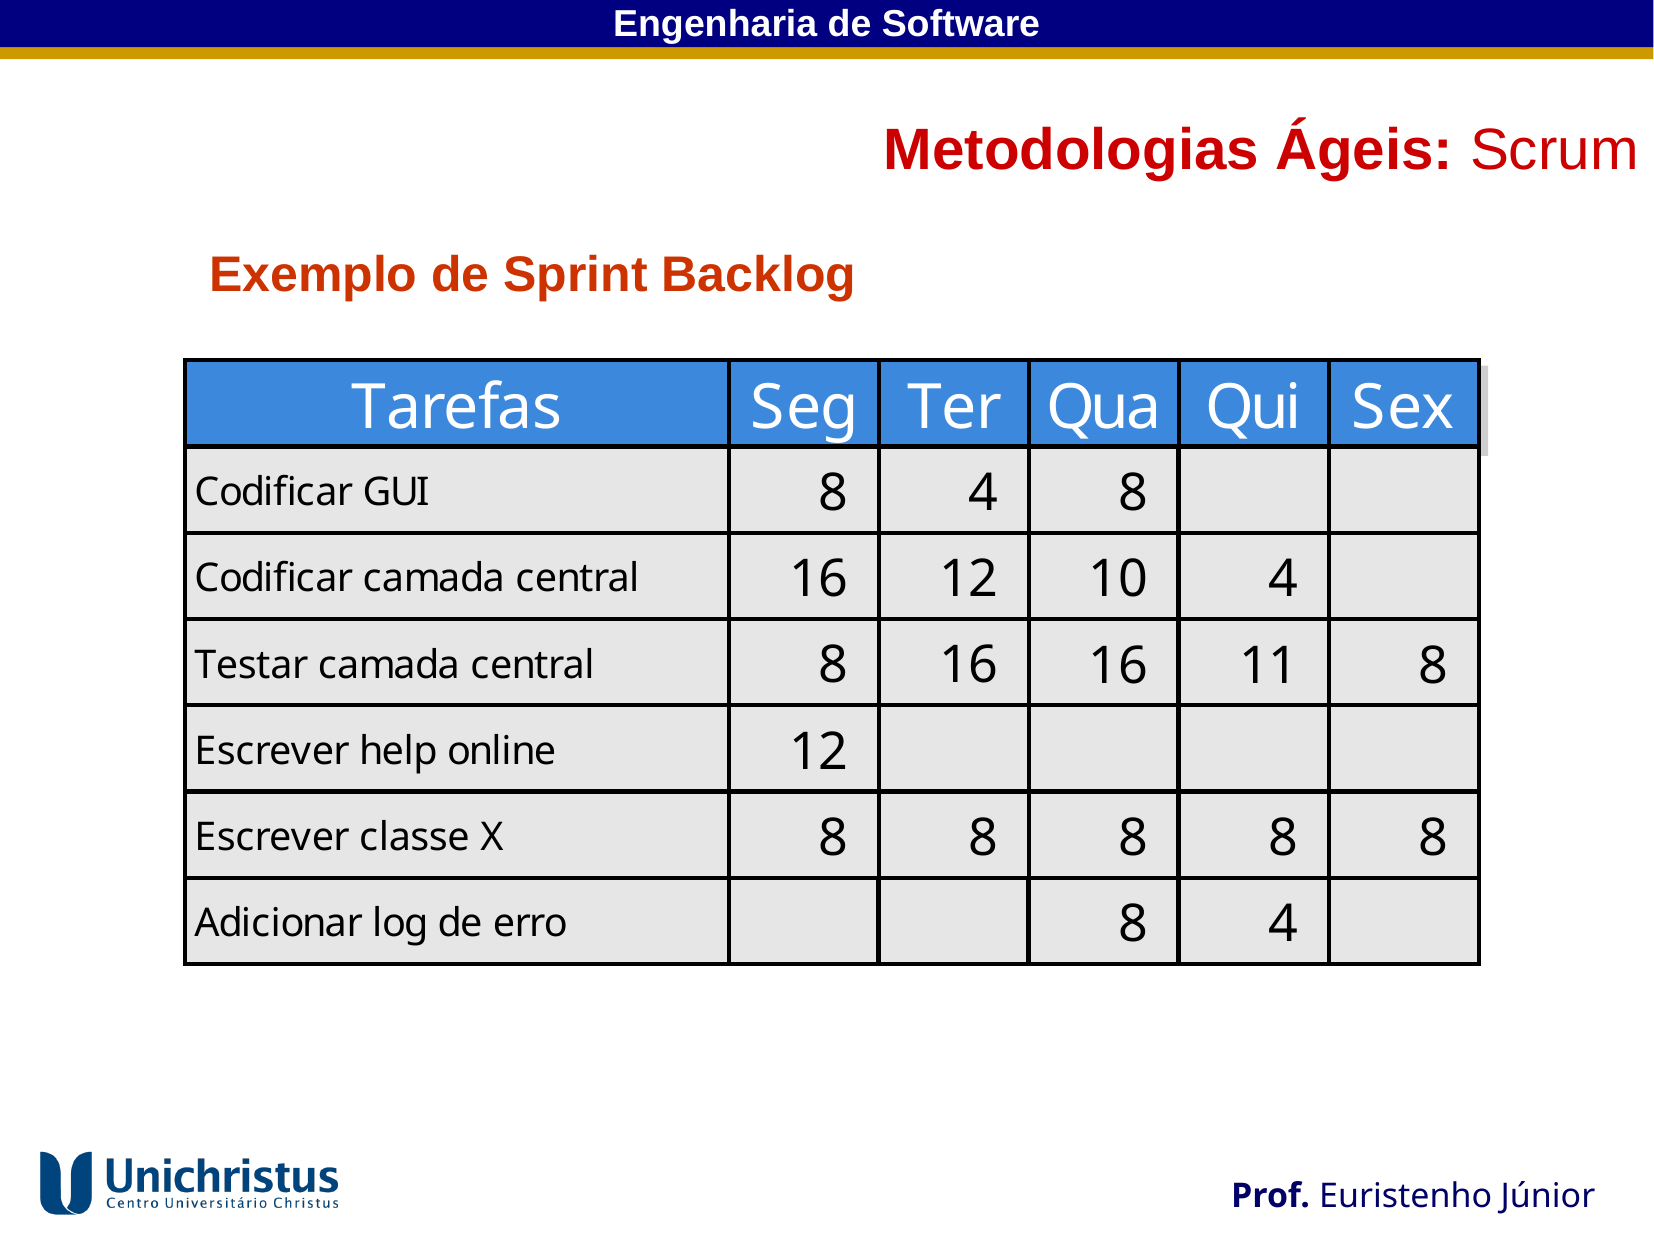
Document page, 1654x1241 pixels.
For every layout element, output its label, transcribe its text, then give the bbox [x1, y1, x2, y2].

picture [182, 177, 1489, 967]
text_box Prof. Euristenho Júnior [1216, 1163, 1654, 1224]
text_box Metodologias Ágeis: Scrum [869, 109, 1654, 189]
picture [35, 1148, 343, 1217]
text_box Engenharia de Software [0, 0, 1654, 48]
text_box [0, 48, 1654, 60]
